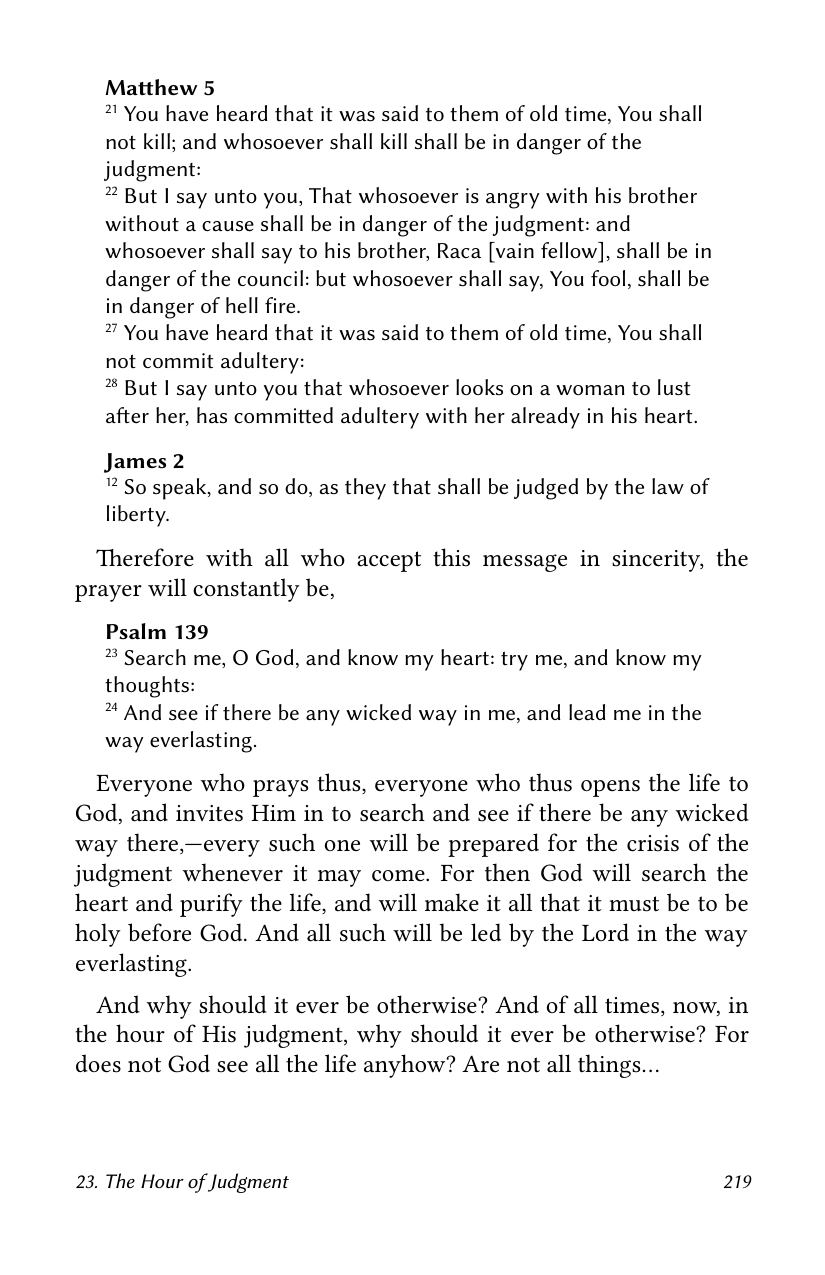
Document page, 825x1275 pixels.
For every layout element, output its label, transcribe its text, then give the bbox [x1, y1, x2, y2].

text 24 And see if there be any wicked way in me, and lead me in the way everlasting. [105, 699, 720, 753]
text Psalm 139 [105, 618, 750, 645]
text 12 So speak, and so do, as they that shall be judged by the law of liberty. [105, 474, 720, 527]
text And why should it ever be otherwise? And of all times, now, in the hour of His judgment, why should it ever be otherwise? For does not God see all the life anyhow? Are not all things… [75, 991, 750, 1079]
text 27 You have heard that it was said to them of old time, You shall not commit adultery: [105, 320, 720, 374]
text 21 You have heard that it was said to them of old time, You shall not kill; and whosoever shall kill shall be in danger of the judgment: [105, 101, 720, 182]
text Therefore with all who accept this message in sincerity, the prayer will constantly be, [75, 544, 750, 602]
text Everyone who prays thus, everyone who thus opens the life to God, and invites Him in to search and see if there be any wicked way there,—every such one will be prepared for the crisis of the judgment whenever it may come. For then God will search the heart and purify the life, and will make it all that it must be to be holy before God. And all such will be led by the Lord in the way everlasting. [75, 769, 750, 977]
text Matthew 5 [105, 75, 750, 101]
text James 2 [105, 448, 750, 474]
text 23 Search me, O God, and know my heart: try me, and know my thoughts: [105, 645, 720, 698]
text 28 But I say unto you that whosoever looks on a woman to lust after her, has committed adultery with her already in his heart. [105, 375, 720, 429]
text 22 But I say unto you, That whosoever is angry with his brother without a cause shall be in danger of the judgment: and whosoever shall say to his brother, Raca [vain fellow], shall be in danger of the council: but whosoever shall say, You fool, shall be in danger of hell fire. [105, 183, 720, 319]
